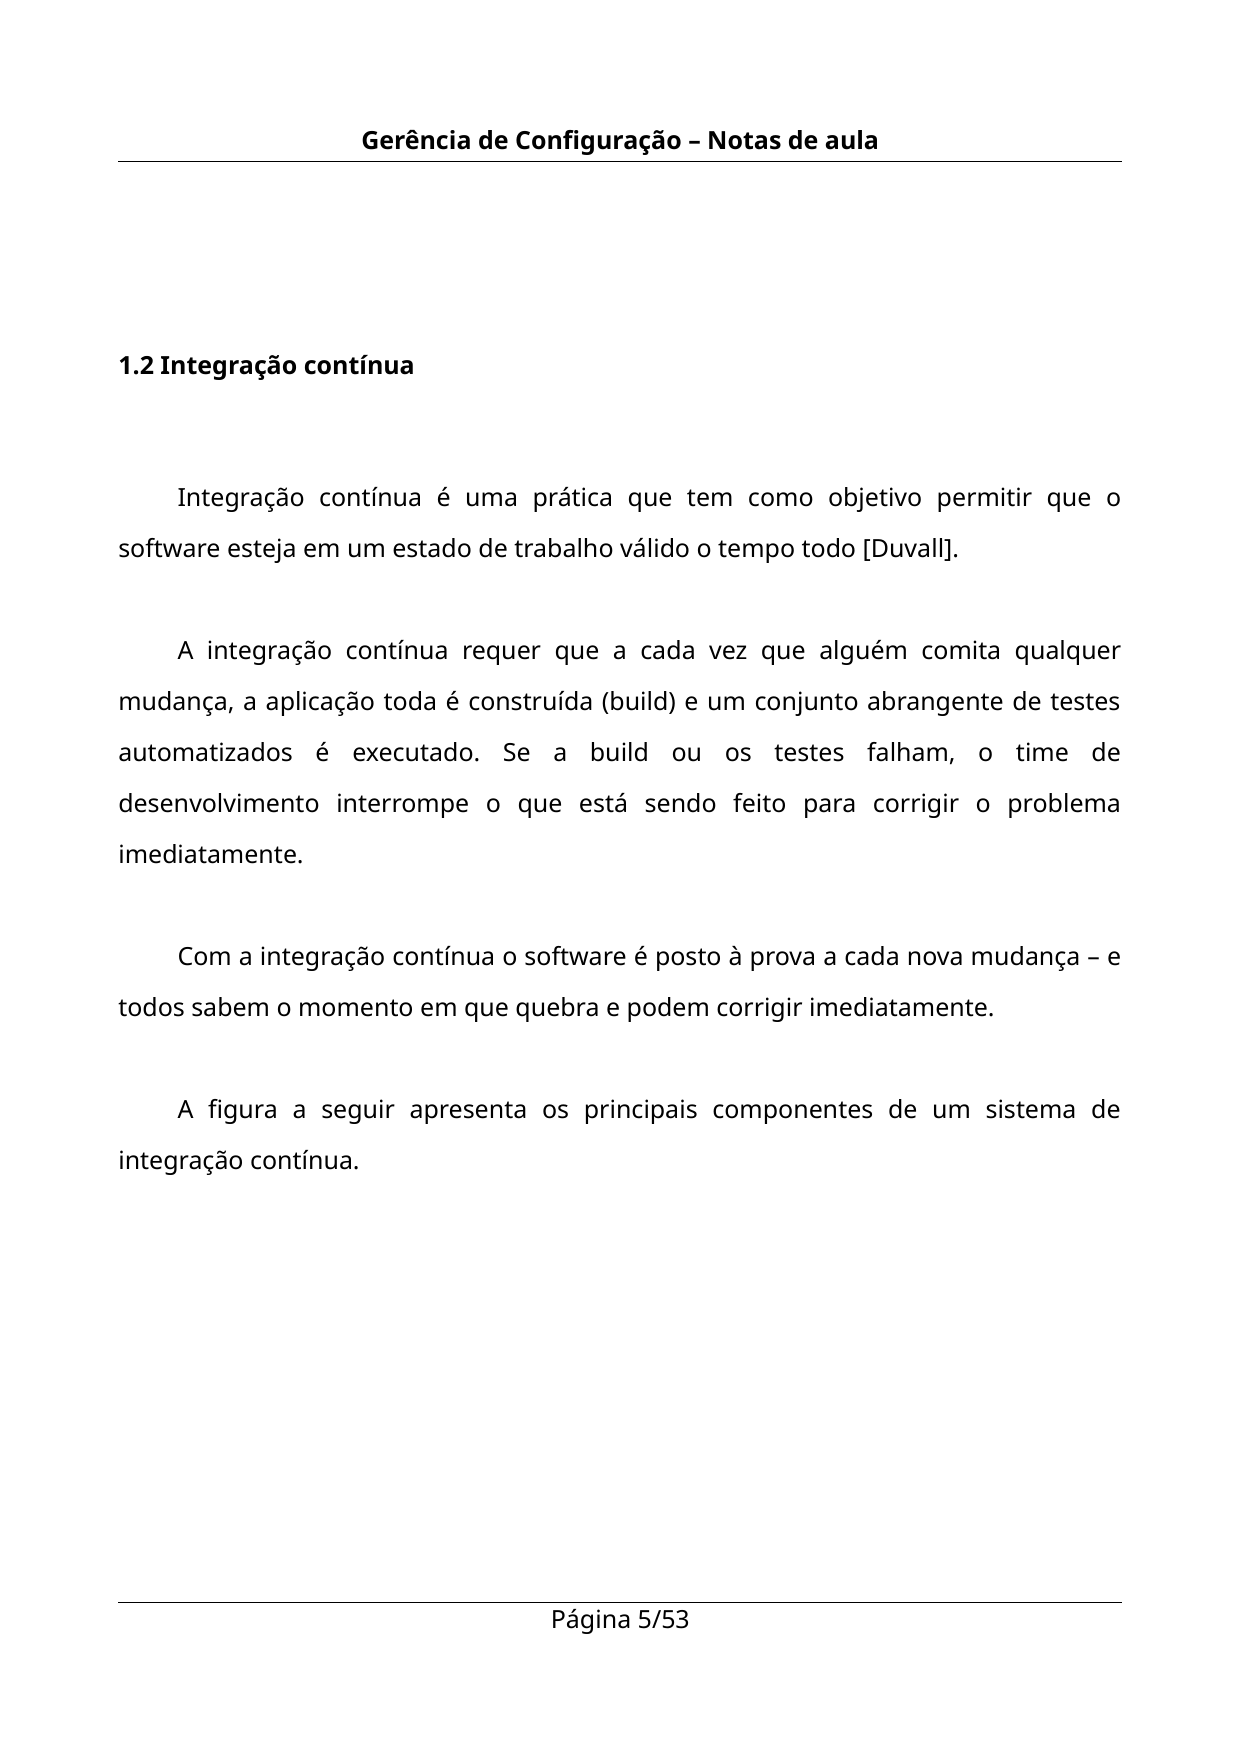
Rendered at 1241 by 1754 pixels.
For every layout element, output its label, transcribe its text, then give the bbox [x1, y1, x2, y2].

text Integração contínua é uma prática que tem como objetivo permitir que o software esteja em um estado de trabalho válido o tempo todo [Duvall]. [118, 479, 1122, 564]
text Com a integração contínua o software é posto à prova a cada nova mudança – e todos sabem o momento em que quebra e podem corrigir imediatamente. [118, 938, 1122, 1024]
subtitle 1.2 Integração contínua [118, 347, 1122, 382]
text A integração contínua requer que a cada vez que alguém comita qualquer mudança, a aplicação toda é construída (build) e um conjunto abrangente de testes automatizados é executado. Se a build ou os testes falham, o time de desenvolvimento interrompe o que está sendo feito para corrigir o problema imediatamente. [118, 632, 1122, 871]
text A figura a seguir apresenta os principais componentes de um sistema de integração contínua. [118, 1092, 1122, 1177]
